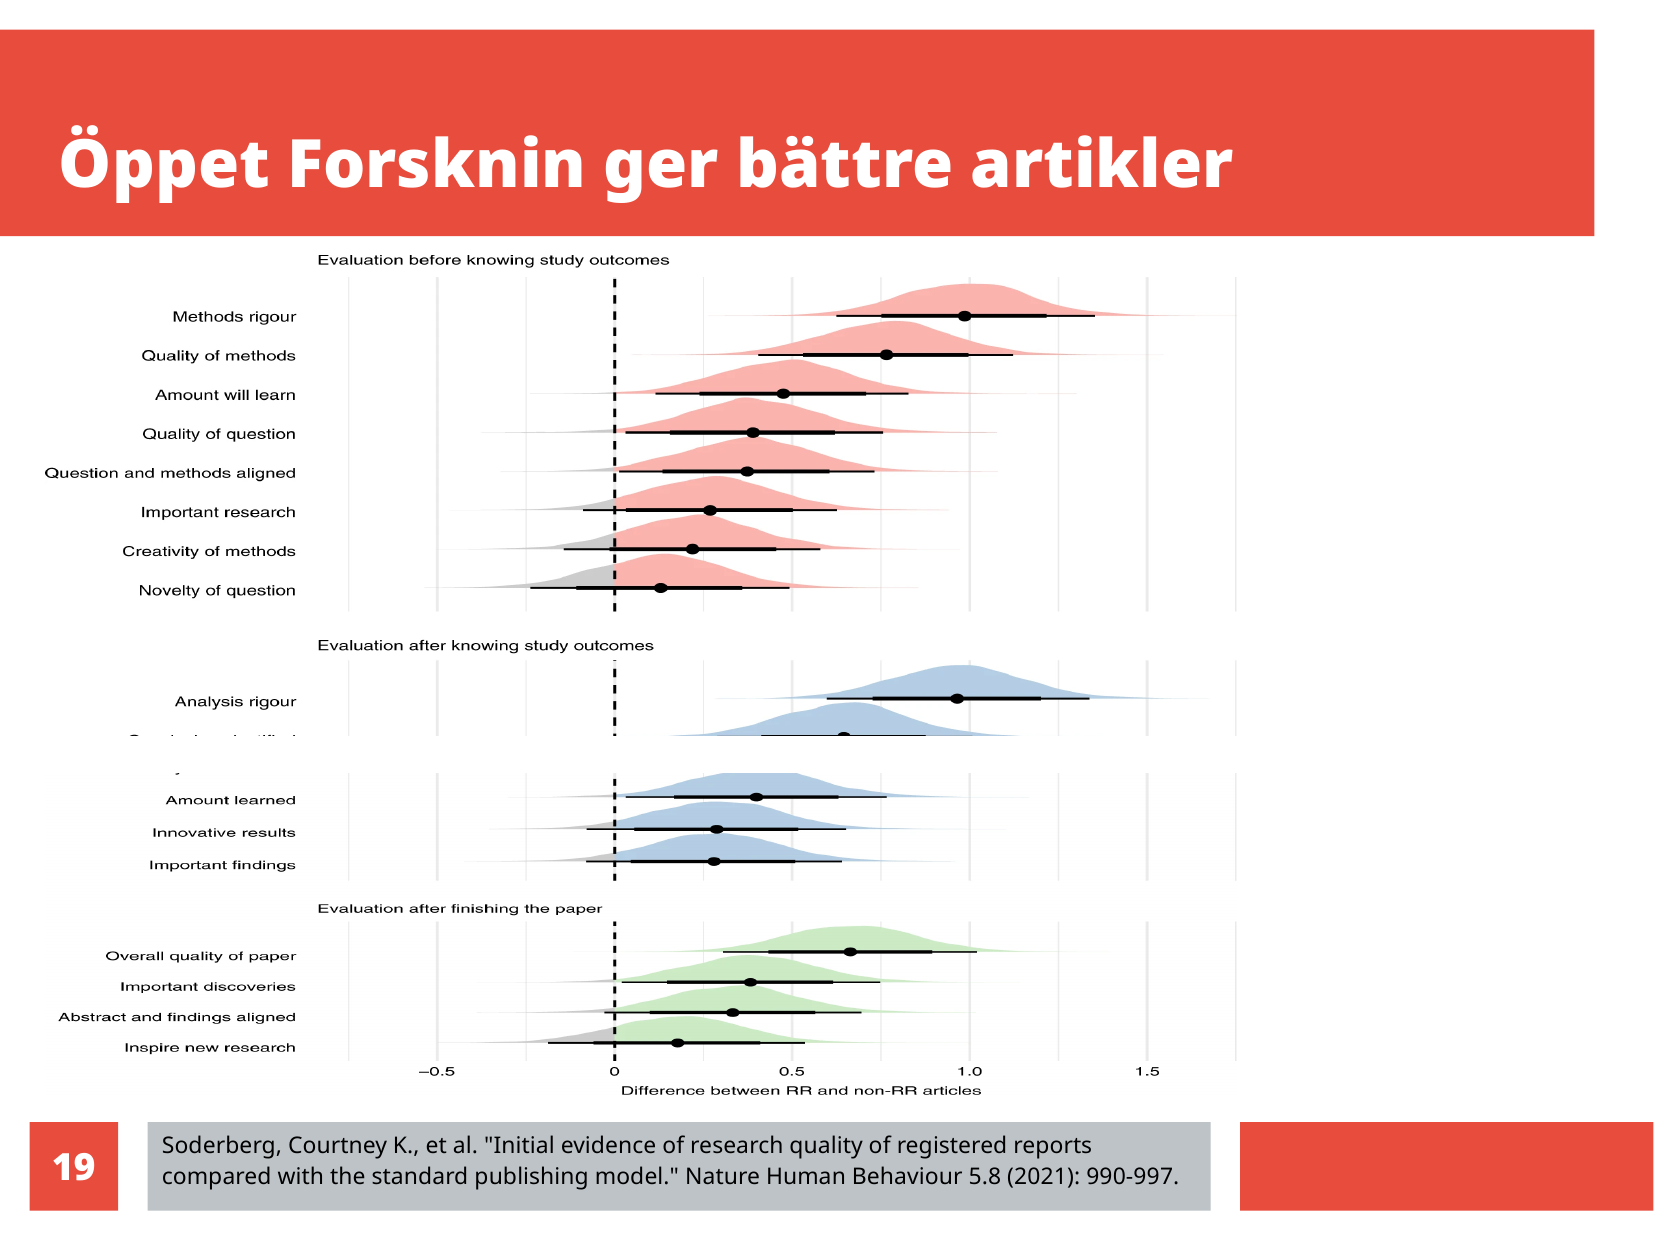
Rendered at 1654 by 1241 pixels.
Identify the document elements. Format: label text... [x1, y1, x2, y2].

text_box Soderberg, Courtney K., et al. "Initial evidence of research quality of registered reports compared with the standard publishing model." Nature Human Behaviour 5.8 (2021): 990-997. [147, 1121, 1213, 1217]
picture [45, 773, 1237, 1096]
picture [45, 255, 1237, 736]
title Öppet Forsknin ger bättre artikler [59, 59, 1595, 207]
